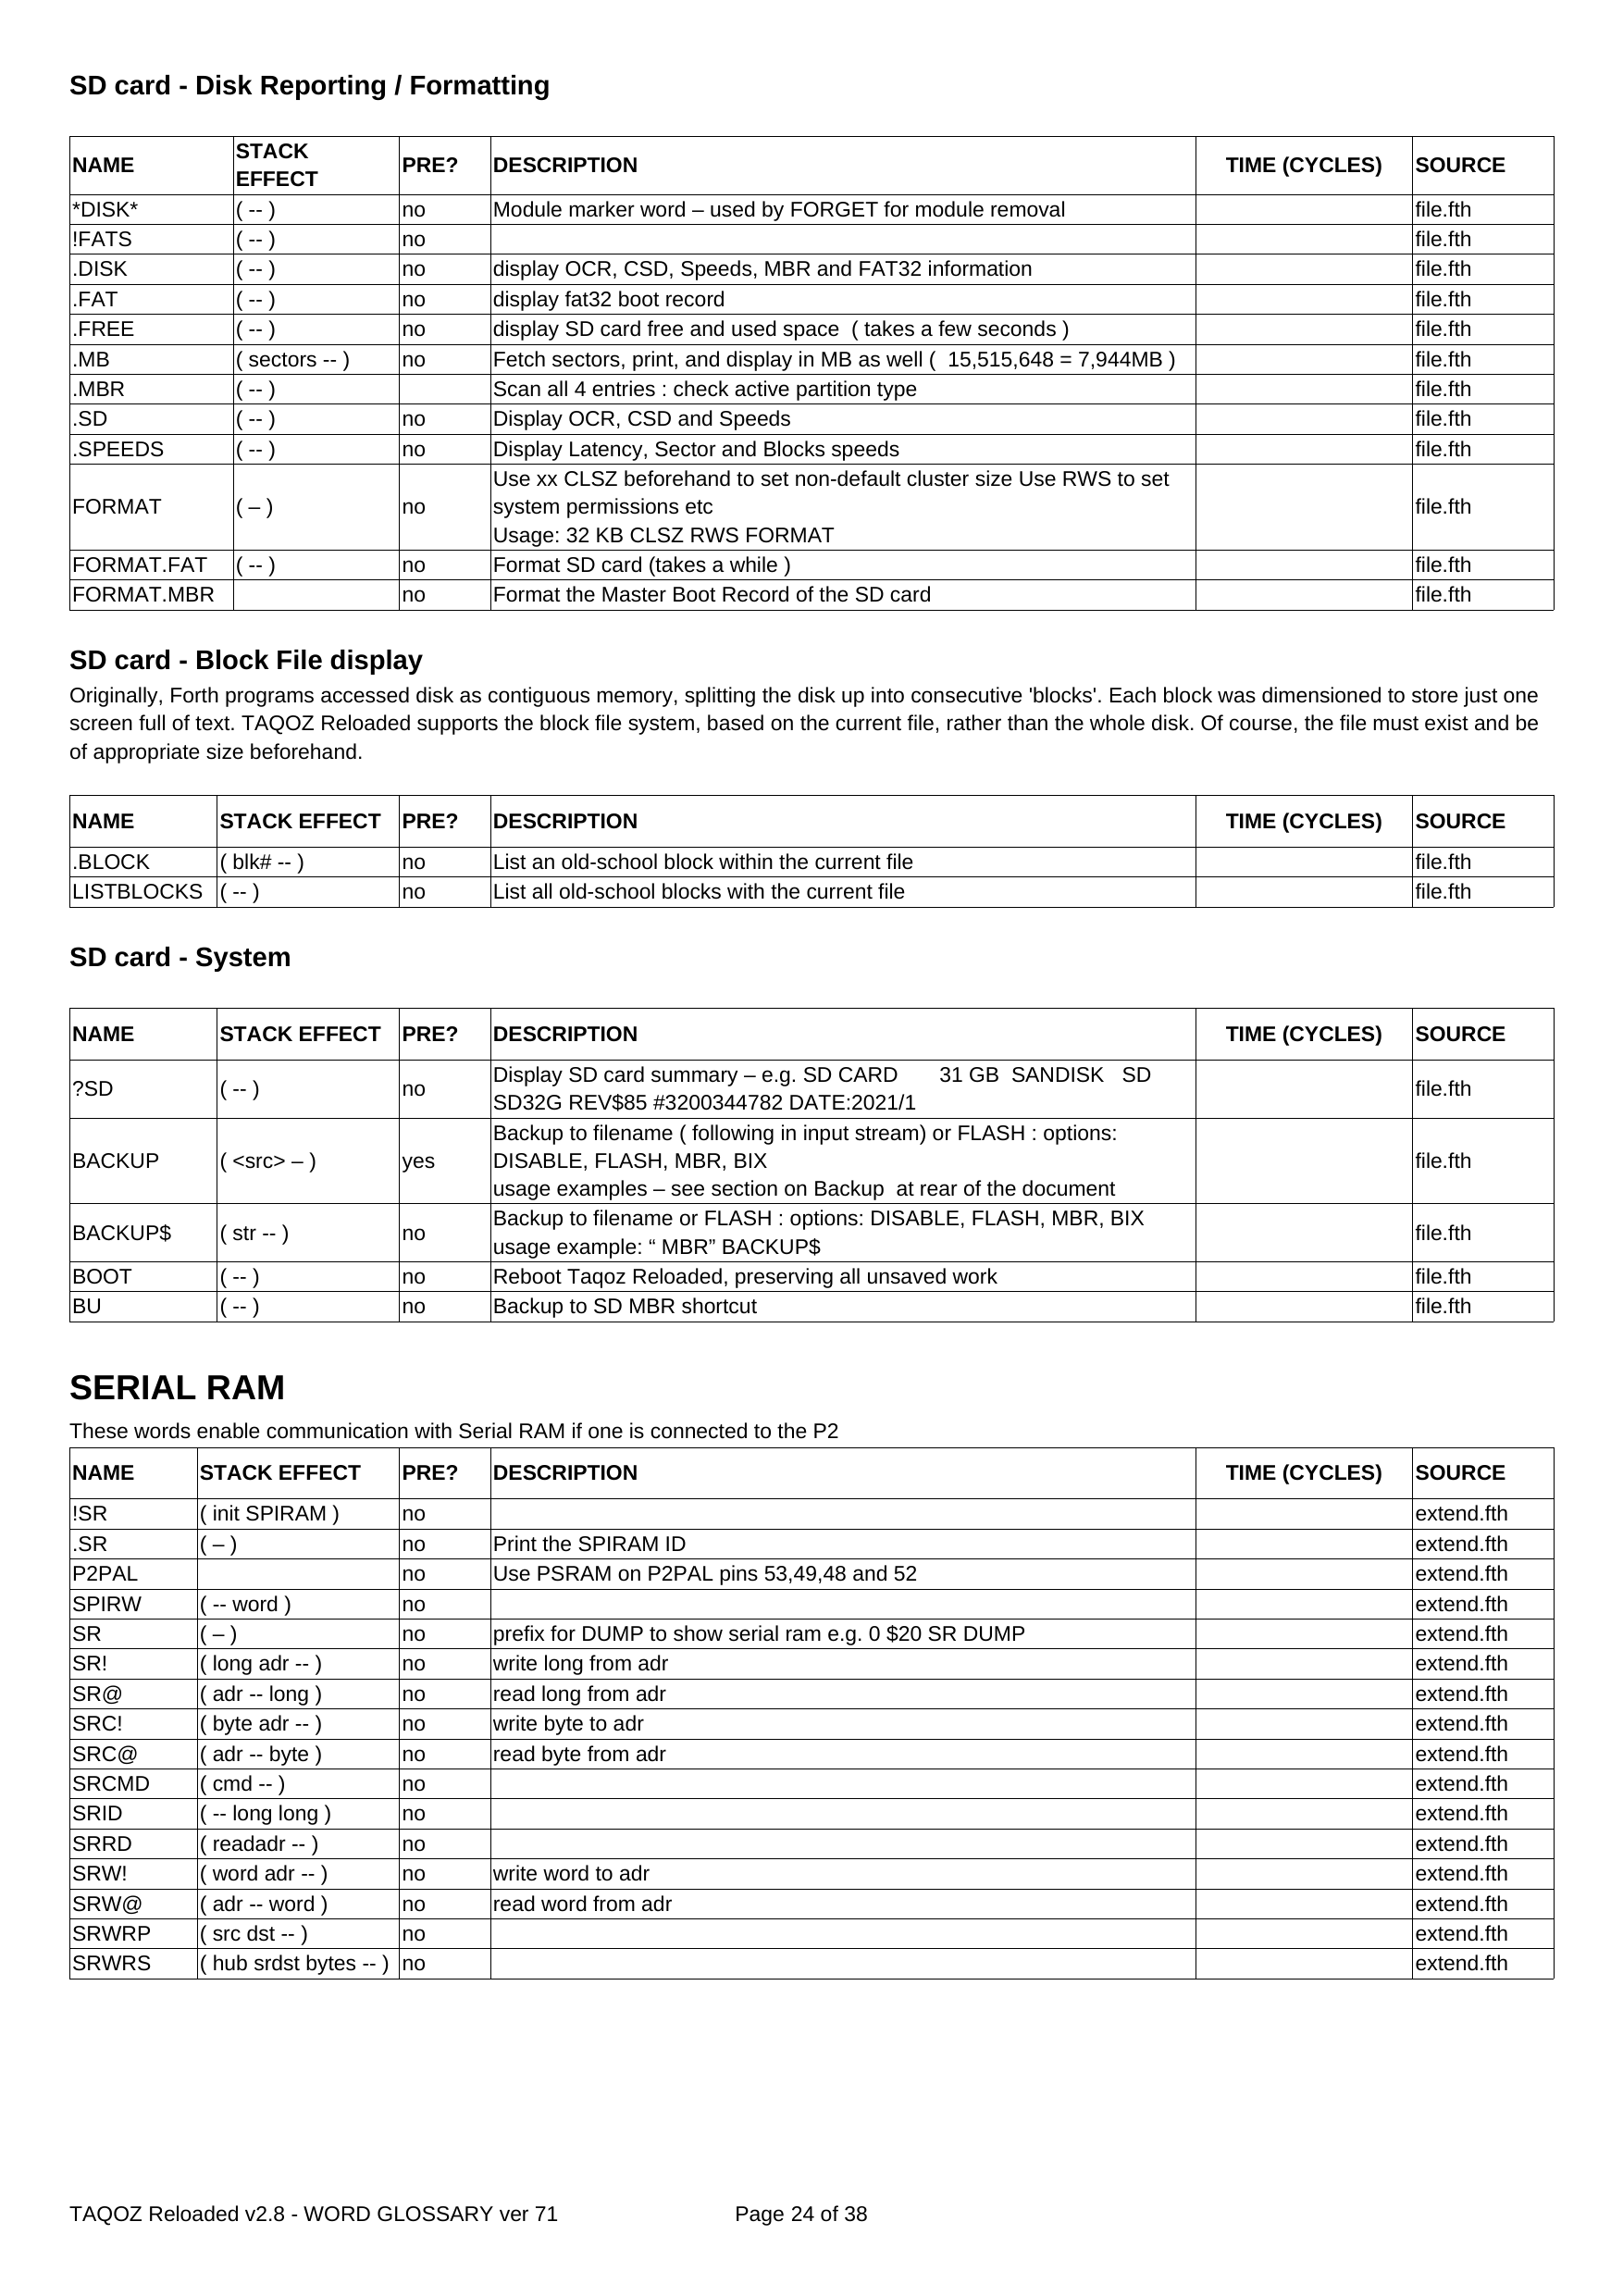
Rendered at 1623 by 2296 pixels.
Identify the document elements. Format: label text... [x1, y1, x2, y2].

table_cell no [400, 1799, 490, 1829]
table_header PRE? [400, 1009, 490, 1060]
table_header TIME (CYCLES) [1196, 1448, 1412, 1498]
table_cell ( -- ) [234, 195, 399, 224]
table_cell Display Latency, Sector and Blocks speeds [491, 435, 1196, 464]
text These words enable communication with Serial RAM if one is connected to the P2 [69, 1419, 1554, 1444]
table_cell extend.fth [1413, 1590, 1554, 1619]
table_cell file.fth [1413, 1262, 1554, 1291]
table_cell extend.fth [1413, 1859, 1554, 1889]
table_cell [491, 1830, 1196, 1858]
table_cell no [400, 345, 490, 374]
table_cell no [400, 1680, 490, 1708]
table_cell file.fth [1413, 1119, 1554, 1203]
table_cell yes [400, 1119, 490, 1203]
table_cell ( -- ) [234, 435, 399, 464]
table_cell no [400, 1620, 490, 1648]
table_cell extend.fth [1413, 1559, 1554, 1589]
table_cell SRID [70, 1799, 197, 1829]
table_cell extend.fth [1413, 1499, 1554, 1529]
table_cell extend.fth [1413, 1709, 1554, 1738]
table_cell ( -- ) [217, 1262, 399, 1291]
table_cell extend.fth [1413, 1740, 1554, 1769]
table_cell [1196, 254, 1412, 284]
table_cell write word to adr [491, 1859, 1196, 1889]
table_cell file.fth [1413, 375, 1554, 403]
table_cell [491, 1799, 1196, 1829]
table_cell [1196, 1559, 1412, 1589]
table_cell [1196, 1949, 1412, 1979]
table_cell List all old-school blocks with the current file [491, 877, 1196, 906]
table_cell file.fth [1413, 848, 1554, 876]
table_cell write byte to adr [491, 1709, 1196, 1738]
table_cell no [400, 1709, 490, 1738]
table_cell ( adr -- long ) [198, 1680, 399, 1708]
table_cell file.fth [1413, 435, 1554, 464]
table_cell ( str -- ) [217, 1204, 399, 1261]
table_cell Backup to filename ( following in input stream) or FLASH : options: DISABLE, FLASH, MBR, BIX usage examples – see section on Backup at rear of the document [491, 1119, 1196, 1203]
table_cell [1196, 877, 1412, 906]
table_header STACK EFFECT [234, 137, 399, 193]
table_cell ( -- ) [234, 375, 399, 403]
table_cell read word from adr [491, 1890, 1196, 1918]
table_cell Format the Master Boot Record of the SD card [491, 580, 1196, 610]
table_cell ( -- word ) [198, 1590, 399, 1619]
table_cell FORMAT [70, 465, 233, 550]
table_cell ( – ) [234, 465, 399, 550]
table_cell BACKUP [70, 1119, 217, 1203]
table_cell no [400, 1559, 490, 1589]
table_header TIME (CYCLES) [1196, 796, 1412, 847]
table_cell [1196, 551, 1412, 579]
table_cell SRC! [70, 1709, 197, 1738]
table_cell ( -- ) [234, 551, 399, 579]
table_cell [491, 1590, 1196, 1619]
table_cell [491, 1769, 1196, 1798]
table_cell ( -- ) [217, 877, 399, 906]
table_cell .BLOCK [70, 848, 217, 876]
table_cell no [400, 1859, 490, 1889]
table_cell ( blk# -- ) [217, 848, 399, 876]
table_cell SR! [70, 1649, 197, 1679]
table_cell no [400, 551, 490, 579]
table_cell ( cmd -- ) [198, 1769, 399, 1798]
table_cell [1196, 1859, 1412, 1889]
table_cell no [400, 1530, 490, 1558]
table_cell ( -- ) [217, 1292, 399, 1322]
table_header SOURCE [1413, 1448, 1554, 1498]
table_cell no [400, 1590, 490, 1619]
table_cell extend.fth [1413, 1890, 1554, 1918]
table_cell no [400, 1204, 490, 1261]
table_cell extend.fth [1413, 1799, 1554, 1829]
table_cell display fat32 boot record [491, 285, 1196, 314]
table_cell !FATS [70, 225, 233, 254]
table_cell SRC@ [70, 1740, 197, 1769]
table_cell extend.fth [1413, 1830, 1554, 1858]
table_cell P2PAL [70, 1559, 197, 1589]
table_cell extend.fth [1413, 1769, 1554, 1798]
table_cell ( -- ) [234, 254, 399, 284]
table_cell display SD card free and used space ( takes a few seconds ) [491, 315, 1196, 344]
table_cell [1196, 1740, 1412, 1769]
table_cell BACKUP$ [70, 1204, 217, 1261]
table_cell Scan all 4 entries : check active partition type [491, 375, 1196, 403]
table_cell .SR [70, 1530, 197, 1558]
table_cell no [400, 1061, 490, 1118]
table_cell [1196, 1830, 1412, 1858]
table_cell ( – ) [198, 1530, 399, 1558]
table_cell no [400, 315, 490, 344]
table_cell file.fth [1413, 225, 1554, 254]
table_cell no [400, 1262, 490, 1291]
table_cell [1196, 465, 1412, 550]
subtitle SD card - Block File display [69, 644, 1554, 676]
table_cell file.fth [1413, 404, 1554, 434]
table_cell no [400, 225, 490, 254]
table_cell file.fth [1413, 1204, 1554, 1261]
table_cell ( <src> – ) [217, 1119, 399, 1203]
table_cell Module marker word – used by FORGET for module removal [491, 195, 1196, 224]
table_header DESCRIPTION [491, 1448, 1196, 1498]
subtitle SD card - System [69, 941, 1554, 973]
table_cell [1196, 315, 1412, 344]
table_cell no [400, 1740, 490, 1769]
table_cell [400, 375, 490, 403]
table_cell [1196, 225, 1412, 254]
table_cell [1196, 1709, 1412, 1738]
table_cell [1196, 1292, 1412, 1322]
table_cell ( src dst -- ) [198, 1919, 399, 1948]
table_cell no [400, 1949, 490, 1979]
table_cell .MB [70, 345, 233, 374]
subtitle SD card - Disk Reporting / Formatting [69, 69, 1554, 100]
table_cell extend.fth [1413, 1919, 1554, 1948]
table_cell write long from adr [491, 1649, 1196, 1679]
table_header NAME [70, 796, 217, 847]
table_cell [1196, 1799, 1412, 1829]
table_cell file.fth [1413, 285, 1554, 314]
table_header SOURCE [1413, 137, 1554, 193]
table_cell Reboot Taqoz Reloaded, preserving all unsaved work [491, 1262, 1196, 1291]
table_cell file.fth [1413, 1061, 1554, 1118]
table_cell SPIRW [70, 1590, 197, 1619]
table_cell [1196, 1769, 1412, 1798]
table_cell [1196, 1530, 1412, 1558]
table_cell SRWRS [70, 1949, 197, 1979]
table_cell [1196, 1680, 1412, 1708]
table_cell List an old-school block within the current file [491, 848, 1196, 876]
table_header NAME [70, 137, 233, 193]
table_cell [1196, 1590, 1412, 1619]
table_cell file.fth [1413, 1292, 1554, 1322]
table_cell file.fth [1413, 254, 1554, 284]
table_cell no [400, 1649, 490, 1679]
table_cell Display SD card summary – e.g. SD CARD 31 GB SANDISK SD SD32G REV$85 #3200344782 DATE:2021/1 [491, 1061, 1196, 1118]
table_cell SR@ [70, 1680, 197, 1708]
table_header DESCRIPTION [491, 796, 1196, 847]
table_cell ( init SPIRAM ) [198, 1499, 399, 1529]
table_cell SRCMD [70, 1769, 197, 1798]
table_header DESCRIPTION [491, 137, 1196, 193]
table_cell .FAT [70, 285, 233, 314]
table_cell [1196, 1119, 1412, 1203]
table_cell no [400, 195, 490, 224]
table_cell BOOT [70, 1262, 217, 1291]
table_cell .SPEEDS [70, 435, 233, 464]
subtitle SERIAL RAM [69, 1368, 1554, 1408]
table_cell no [400, 1769, 490, 1798]
table_cell [1196, 435, 1412, 464]
table_header TIME (CYCLES) [1196, 1009, 1412, 1060]
table_cell SR [70, 1620, 197, 1648]
table_cell ( long adr -- ) [198, 1649, 399, 1679]
table_cell Format SD card (takes a while ) [491, 551, 1196, 579]
table_cell read byte from adr [491, 1740, 1196, 1769]
table_cell *DISK* [70, 195, 233, 224]
table_header TIME (CYCLES) [1196, 137, 1412, 193]
table_cell file.fth [1413, 315, 1554, 344]
table_cell [1196, 1620, 1412, 1648]
table_cell [1196, 345, 1412, 374]
table_header NAME [70, 1448, 197, 1498]
table_cell SRWRP [70, 1919, 197, 1948]
table_cell .MBR [70, 375, 233, 403]
table_cell LISTBLOCKS [70, 877, 217, 906]
table_cell file.fth [1413, 877, 1554, 906]
table_cell display OCR, CSD, Speeds, MBR and FAT32 information [491, 254, 1196, 284]
table_cell extend.fth [1413, 1949, 1554, 1979]
table_cell prefix for DUMP to show serial ram e.g. 0 $20 SR DUMP [491, 1620, 1196, 1648]
text Originally, Forth programs accessed disk as contiguous memory, splitting the disk up into consecutive 'blocks'. Each block was dimensioned to store just one screen full of text. TAQOZ Reloaded supports the block file system, based on the current file, rather than the whole disk. Of course, the file must exist and be of appropriate size beforehand. [69, 683, 1554, 763]
table_cell no [400, 254, 490, 284]
table_cell no [400, 1292, 490, 1322]
table_cell [1196, 1204, 1412, 1261]
table_cell ( -- ) [234, 225, 399, 254]
table_cell [1196, 1262, 1412, 1291]
table_cell FORMAT.FAT [70, 551, 233, 579]
table_cell [491, 1919, 1196, 1948]
table_cell [1196, 1649, 1412, 1679]
table_cell no [400, 465, 490, 550]
table_cell no [400, 285, 490, 314]
table_cell ( word adr -- ) [198, 1859, 399, 1889]
table_cell [1196, 285, 1412, 314]
table_cell ( hub srdst bytes -- ) [198, 1949, 399, 1979]
table_cell SRW! [70, 1859, 197, 1889]
table_cell extend.fth [1413, 1680, 1554, 1708]
table_cell no [400, 435, 490, 464]
table_cell [198, 1559, 399, 1589]
table_cell extend.fth [1413, 1649, 1554, 1679]
table_header NAME [70, 1009, 217, 1060]
table_cell Backup to SD MBR shortcut [491, 1292, 1196, 1322]
table_cell [234, 580, 399, 610]
table_cell [491, 1949, 1196, 1979]
table_cell file.fth [1413, 551, 1554, 579]
table_header DESCRIPTION [491, 1009, 1196, 1060]
table_cell no [400, 877, 490, 906]
table_cell ( -- ) [234, 404, 399, 434]
table_cell file.fth [1413, 580, 1554, 610]
table_header STACK EFFECT [198, 1448, 399, 1498]
table_cell SRW@ [70, 1890, 197, 1918]
table_cell .FREE [70, 315, 233, 344]
table_cell ( byte adr -- ) [198, 1709, 399, 1738]
table_cell [1196, 195, 1412, 224]
table_cell [1196, 580, 1412, 610]
table_cell Fetch sectors, print, and display in MB as well ( 15,515,648 = 7,944MB ) [491, 345, 1196, 374]
table_cell read long from adr [491, 1680, 1196, 1708]
table_cell [491, 225, 1196, 254]
table_cell [1196, 1890, 1412, 1918]
table_cell no [400, 580, 490, 610]
table_cell no [400, 1919, 490, 1948]
table_cell ( adr -- word ) [198, 1890, 399, 1918]
table_cell ( -- ) [217, 1061, 399, 1118]
table_cell ?SD [70, 1061, 217, 1118]
table_cell file.fth [1413, 465, 1554, 550]
table_cell [1196, 848, 1412, 876]
table_cell no [400, 404, 490, 434]
table_cell no [400, 848, 490, 876]
table_cell Display OCR, CSD and Speeds [491, 404, 1196, 434]
table_cell .DISK [70, 254, 233, 284]
table_cell ( – ) [198, 1620, 399, 1648]
table_cell Backup to filename or FLASH : options: DISABLE, FLASH, MBR, BIX usage example: “ MBR” BACKUP$ [491, 1204, 1196, 1261]
table_cell FORMAT.MBR [70, 580, 233, 610]
table_cell ( adr -- byte ) [198, 1740, 399, 1769]
table_cell no [400, 1499, 490, 1529]
table_header STACK EFFECT [217, 1009, 399, 1060]
table_cell [1196, 1499, 1412, 1529]
table_cell [1196, 1919, 1412, 1948]
table_cell [1196, 375, 1412, 403]
table_cell !SR [70, 1499, 197, 1529]
table_cell ( readadr -- ) [198, 1830, 399, 1858]
table_cell no [400, 1830, 490, 1858]
table_cell Print the SPIRAM ID [491, 1530, 1196, 1558]
table_header PRE? [400, 796, 490, 847]
table_cell file.fth [1413, 345, 1554, 374]
table_cell [1196, 404, 1412, 434]
table_header STACK EFFECT [217, 796, 399, 847]
table_header PRE? [400, 137, 490, 193]
table_cell ( -- long long ) [198, 1799, 399, 1829]
table_cell ( sectors -- ) [234, 345, 399, 374]
table_header SOURCE [1413, 796, 1554, 847]
table_header PRE? [400, 1448, 490, 1498]
table_cell file.fth [1413, 195, 1554, 224]
table_cell Use PSRAM on P2PAL pins 53,49,48 and 52 [491, 1559, 1196, 1589]
table_cell SRRD [70, 1830, 197, 1858]
table_cell Use xx CLSZ beforehand to set non-default cluster size Use RWS to set system permissions etc Usage: 32 KB CLSZ RWS FORMAT [491, 465, 1196, 550]
table_cell extend.fth [1413, 1620, 1554, 1648]
table_cell [1196, 1061, 1412, 1118]
table_cell [491, 1499, 1196, 1529]
table_header SOURCE [1413, 1009, 1554, 1060]
table_cell extend.fth [1413, 1530, 1554, 1558]
table_cell BU [70, 1292, 217, 1322]
table_cell ( -- ) [234, 315, 399, 344]
table_cell .SD [70, 404, 233, 434]
table_cell no [400, 1890, 490, 1918]
table_cell ( -- ) [234, 285, 399, 314]
